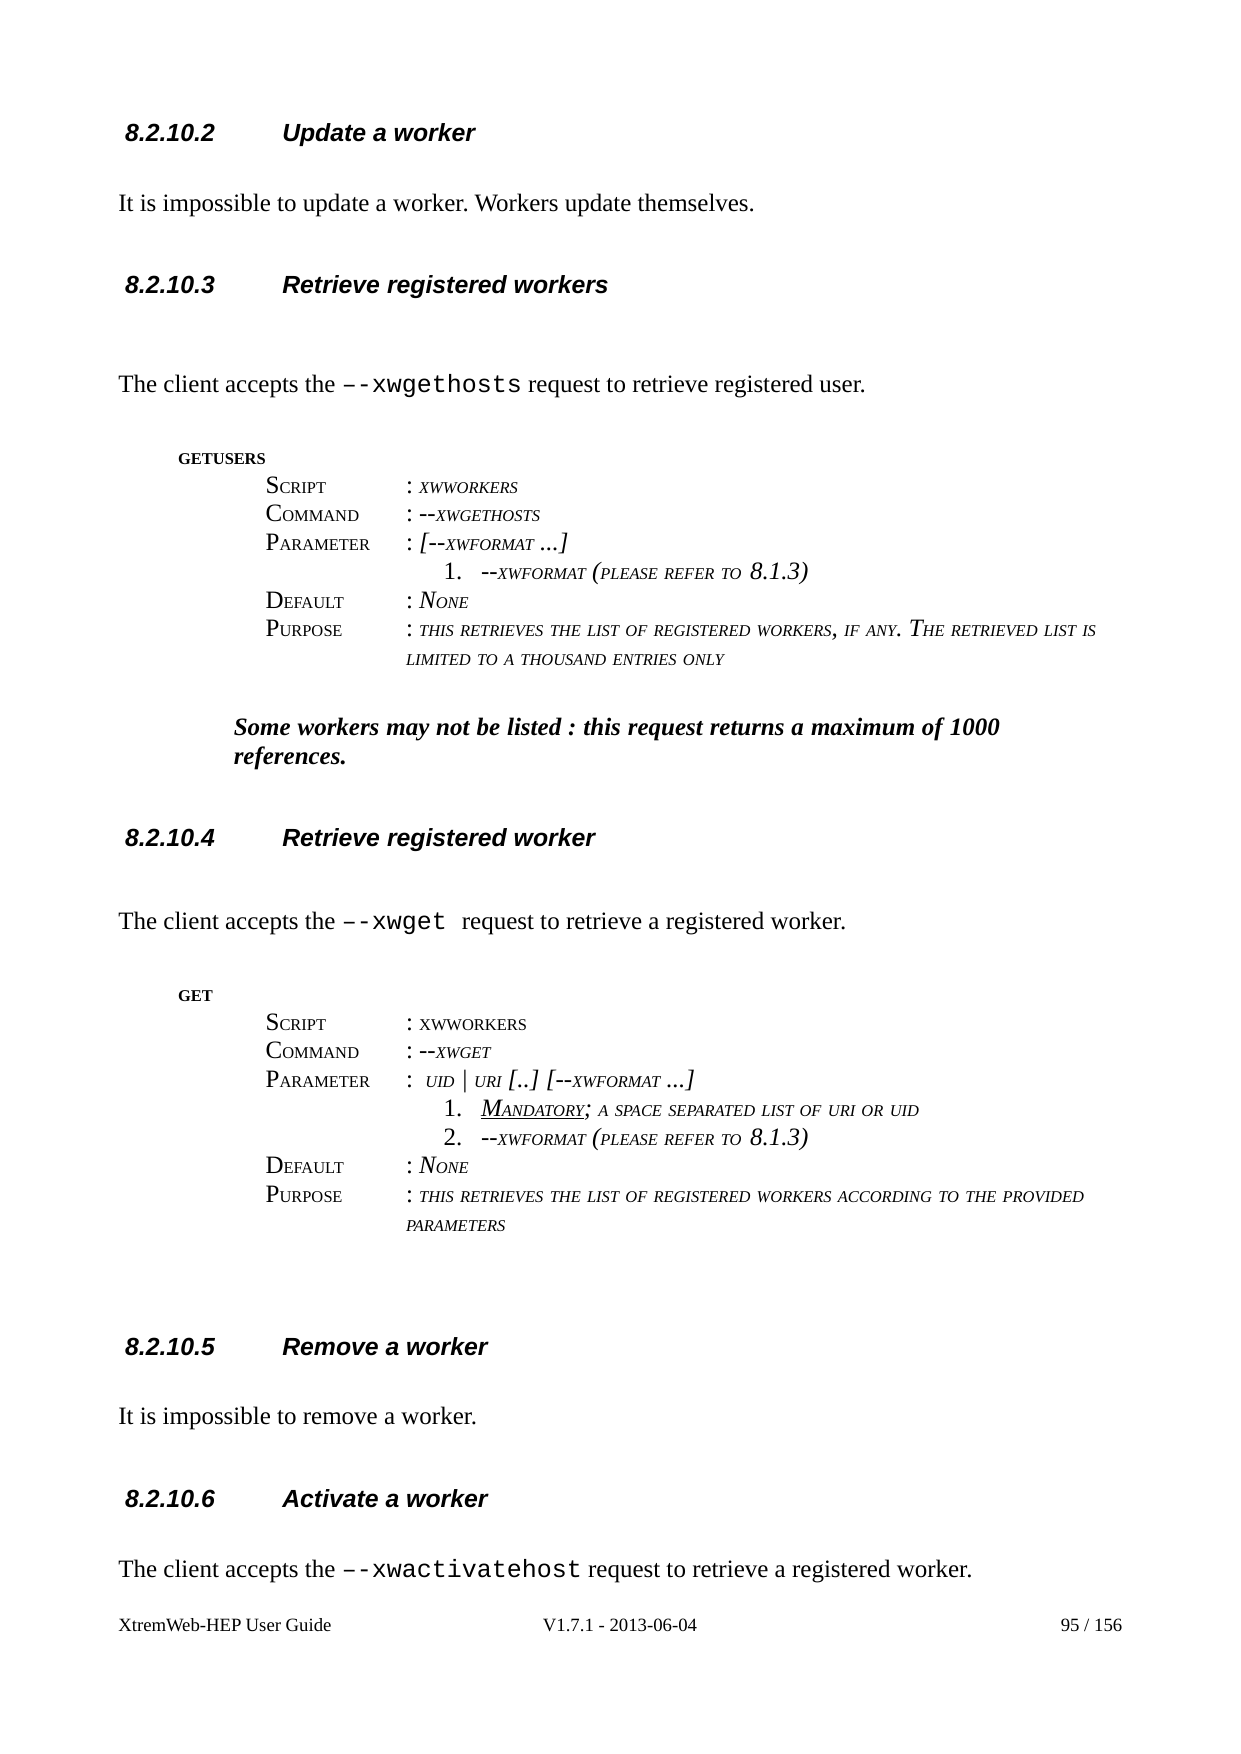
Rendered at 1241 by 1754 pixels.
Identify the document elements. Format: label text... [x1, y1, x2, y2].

text getusers [178, 441, 1122, 470]
subtitle Update a worker [118, 118, 1122, 147]
text Command : --xwget [265, 1035, 1122, 1064]
text The client accepts the –-xwgethosts request to retrieve registered user. [118, 369, 1122, 400]
text Default : None [265, 585, 1122, 613]
text Script : xwworkers [265, 470, 1122, 498]
subtitle Remove a worker [118, 1332, 1122, 1360]
list Mandatory; a space separated list of uri or uid [443, 1093, 1122, 1122]
text It is impossible to remove a worker. [118, 1401, 1122, 1430]
text Default : None [265, 1150, 1122, 1179]
text Parameter : uid | uri [..] [--xwformat ...] [265, 1064, 1122, 1093]
text Command : --xwgethosts [265, 498, 1122, 527]
text Purpose : this retrieves the list of registered workers, if any. The retrieved list is limited to a thousand entries only [265, 613, 1122, 671]
text Purpose : this retrieves the list of registered workers according to the provided parameters [265, 1179, 1122, 1237]
list --xwformat (please refer to 8.1.3) [443, 556, 1122, 585]
subtitle Activate a worker [118, 1484, 1122, 1512]
subtitle Retrieve registered workers [118, 270, 1122, 299]
text The client accepts the –-xwget request to retrieve a registered worker. [118, 906, 1122, 937]
text Script : xwworkers [265, 1007, 1122, 1035]
subtitle Retrieve registered worker [118, 823, 1122, 852]
text get [178, 978, 1122, 1007]
text Some workers may not be listed : this request returns a maximum of 1000 references. [233, 712, 1004, 770]
text It is impossible to update a worker. Workers update themselves. [118, 188, 1122, 217]
text The client accepts the –-xwactivatehost request to retrieve a registered worker. [118, 1554, 1122, 1584]
text Parameter : [--xwformat ...] [265, 527, 1122, 556]
list --xwformat (please refer to 8.1.3) [443, 1122, 1122, 1150]
